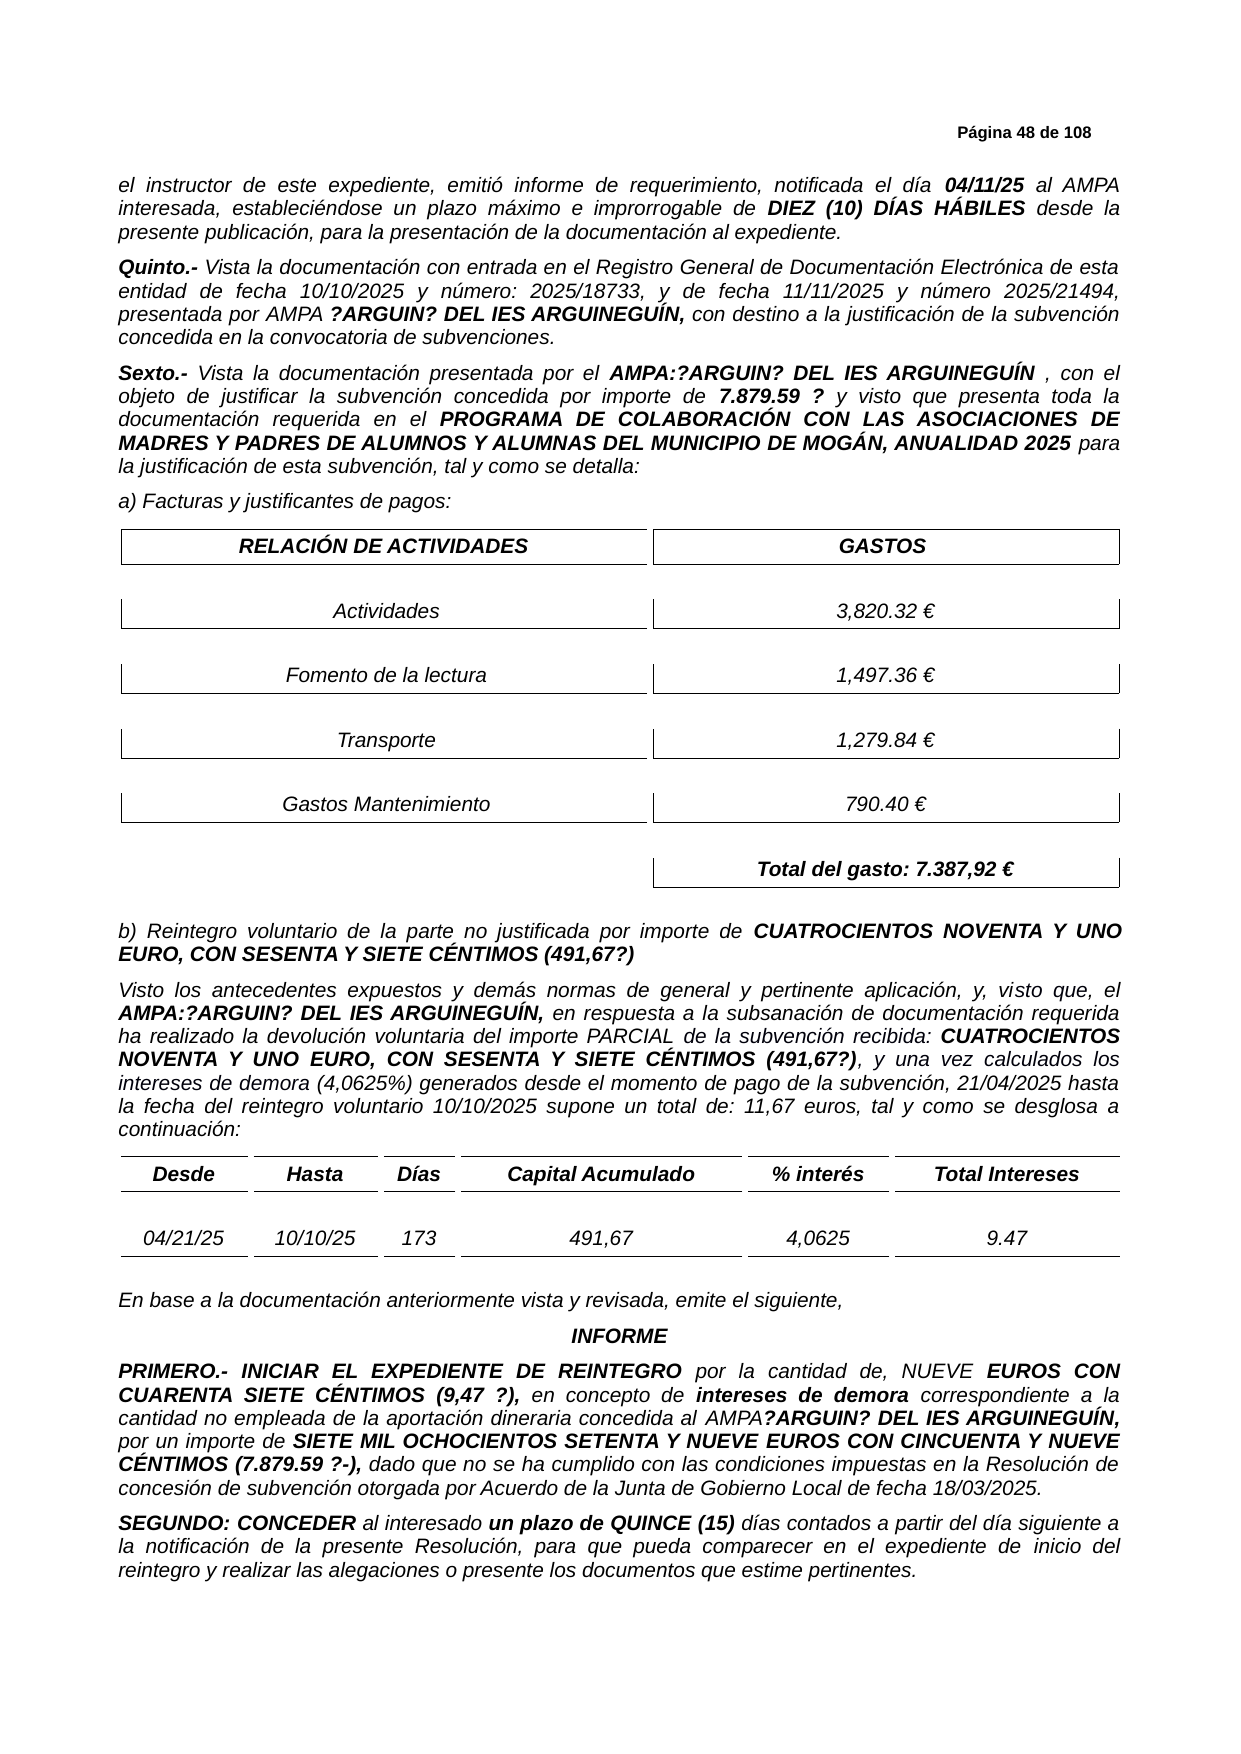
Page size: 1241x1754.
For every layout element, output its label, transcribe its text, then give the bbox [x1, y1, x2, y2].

table_cell Gastos Mantenimiento [118, 790, 650, 855]
table_header Días [381, 1153, 458, 1224]
table_cell 10/10/25 [251, 1224, 381, 1288]
table_cell Actividades [118, 596, 650, 661]
text PRIMERO.- INICIAR EL EXPEDIENTE DE REINTEGRO por la cantidad de, NUEVE EUROS CON CUARENTA SIETE CÉNTIMOS (9,47 ?), en concepto de intereses de demora correspondiente a la cantidad no empleada de la aportación dineraria concedida al AMPA?ARGUIN? DEL IES ARGUINEGUÍN, por un importe de SIETE MIL OCHOCIENTOS SETENTA Y NUEVE EUROS CON CINCUENTA Y NUEVE CÉNTIMOS (7.879.59 ?-), dado que no se ha cumplido con las condiciones impuestas en la Resolución de concesión de subvención otorgada por Acuerdo de la Junta de Gobierno Local de fecha 18/03/2025. [118, 1360, 1122, 1499]
table_cell Total del gasto: 7.387,92 € [650, 855, 1122, 919]
table_cell 491,67 [458, 1224, 745, 1288]
table_header % interés [745, 1153, 892, 1224]
table_cell 4,0625 [745, 1224, 892, 1288]
table_header RELACIÓN DE ACTIVIDADES [118, 526, 650, 596]
table_cell 9,47 [892, 1224, 1123, 1288]
table_cell 3.820,32 € [650, 596, 1122, 661]
table_header Total Intereses [892, 1153, 1123, 1224]
text INFORME [118, 1324, 1122, 1347]
table_header Capital Acumulado [458, 1153, 745, 1224]
table_cell 173 [381, 1224, 458, 1288]
text b) Reintegro voluntario de la parte no justificada por importe de CUATROCIENTOS NOVENTA Y UNO EURO, CON SESENTA Y SIETE CÉNTIMOS (491,67?) [118, 919, 1122, 966]
text a) Facturas y justificantes de pagos: [118, 490, 1122, 513]
table_cell 21/04/25 [118, 1224, 251, 1288]
table_cell Transporte [118, 726, 650, 790]
text En base a la documentación anteriormente vista y revisada, emite el siguiente, [118, 1288, 1122, 1312]
table_cell [118, 855, 650, 919]
table_header Hasta [251, 1153, 381, 1224]
text Visto los antecedentes expuestos y demás normas de general y pertinente aplicación, y, visto que, el AMPA:?ARGUIN? DEL IES ARGUINEGUÍN, en respuesta a la subsanación de documentación requerida ha realizado la devolución voluntaria del importe PARCIAL de la subvención recibida: CUATROCIENTOS NOVENTA Y UNO EURO, CON SESENTA Y SIETE CÉNTIMOS (491,67?), y una vez calculados los intereses de demora (4,0625%) generados desde el momento de pago de la subvención, 21/04/2025 hasta la fecha del reintegro voluntario 10/10/2025 supone un total de: 11,67 euros, tal y como se desglosa a continuación: [118, 978, 1122, 1141]
text el instructor de este expediente, emitió informe de requerimiento, notificada el día 04/11/25 al AMPA interesada, estableciéndose un plazo máximo e improrrogable de DIEZ (10) DÍAS HÁBILES desde la presente publicación, para la presentación de la documentación al expediente. [118, 174, 1122, 243]
table_header GASTOS [650, 526, 1122, 596]
table_cell 790,40 € [650, 790, 1122, 855]
table_cell 1.497,36 € [650, 661, 1122, 726]
table_header Desde [118, 1153, 251, 1224]
table_cell 1.279,84 € [650, 726, 1122, 790]
text SEGUNDO: CONCEDER al interesado un plazo de QUINCE (15) días contados a partir del día siguiente a la notificación de la presente Resolución, para que pueda comparecer en el expediente de inicio del reintegro y realizar las alegaciones o presente los documentos que estime pertinentes. [118, 1512, 1122, 1582]
text Quinto.- Vista la documentación con entrada en el Registro General de Documentación Electrónica de esta entidad de fecha 10/10/2025 y número: 2025/18733, y de fecha 11/11/2025 y número 2025/21494, presentada por AMPA ?ARGUIN? DEL IES ARGUINEGUÍN, con destino a la justificación de la subvención concedida en la convocatoria de subvenciones. [118, 256, 1122, 349]
text Sexto.- Vista la documentación presentada por el AMPA:?ARGUIN? DEL IES ARGUINEGUÍN , con el objeto de justificar la subvención concedida por importe de 7.879.59 ? y visto que presenta toda la documentación requerida en el PROGRAMA DE COLABORACIÓN CON LAS ASOCIACIONES DE MADRES Y PADRES DE ALUMNOS Y ALUMNAS DEL MUNICIPIO DE MOGÁN, ANUALIDAD 2025 para la justificación de esta subvención, tal y como se detalla: [118, 361, 1122, 477]
table_cell Fomento de la lectura [118, 661, 650, 726]
